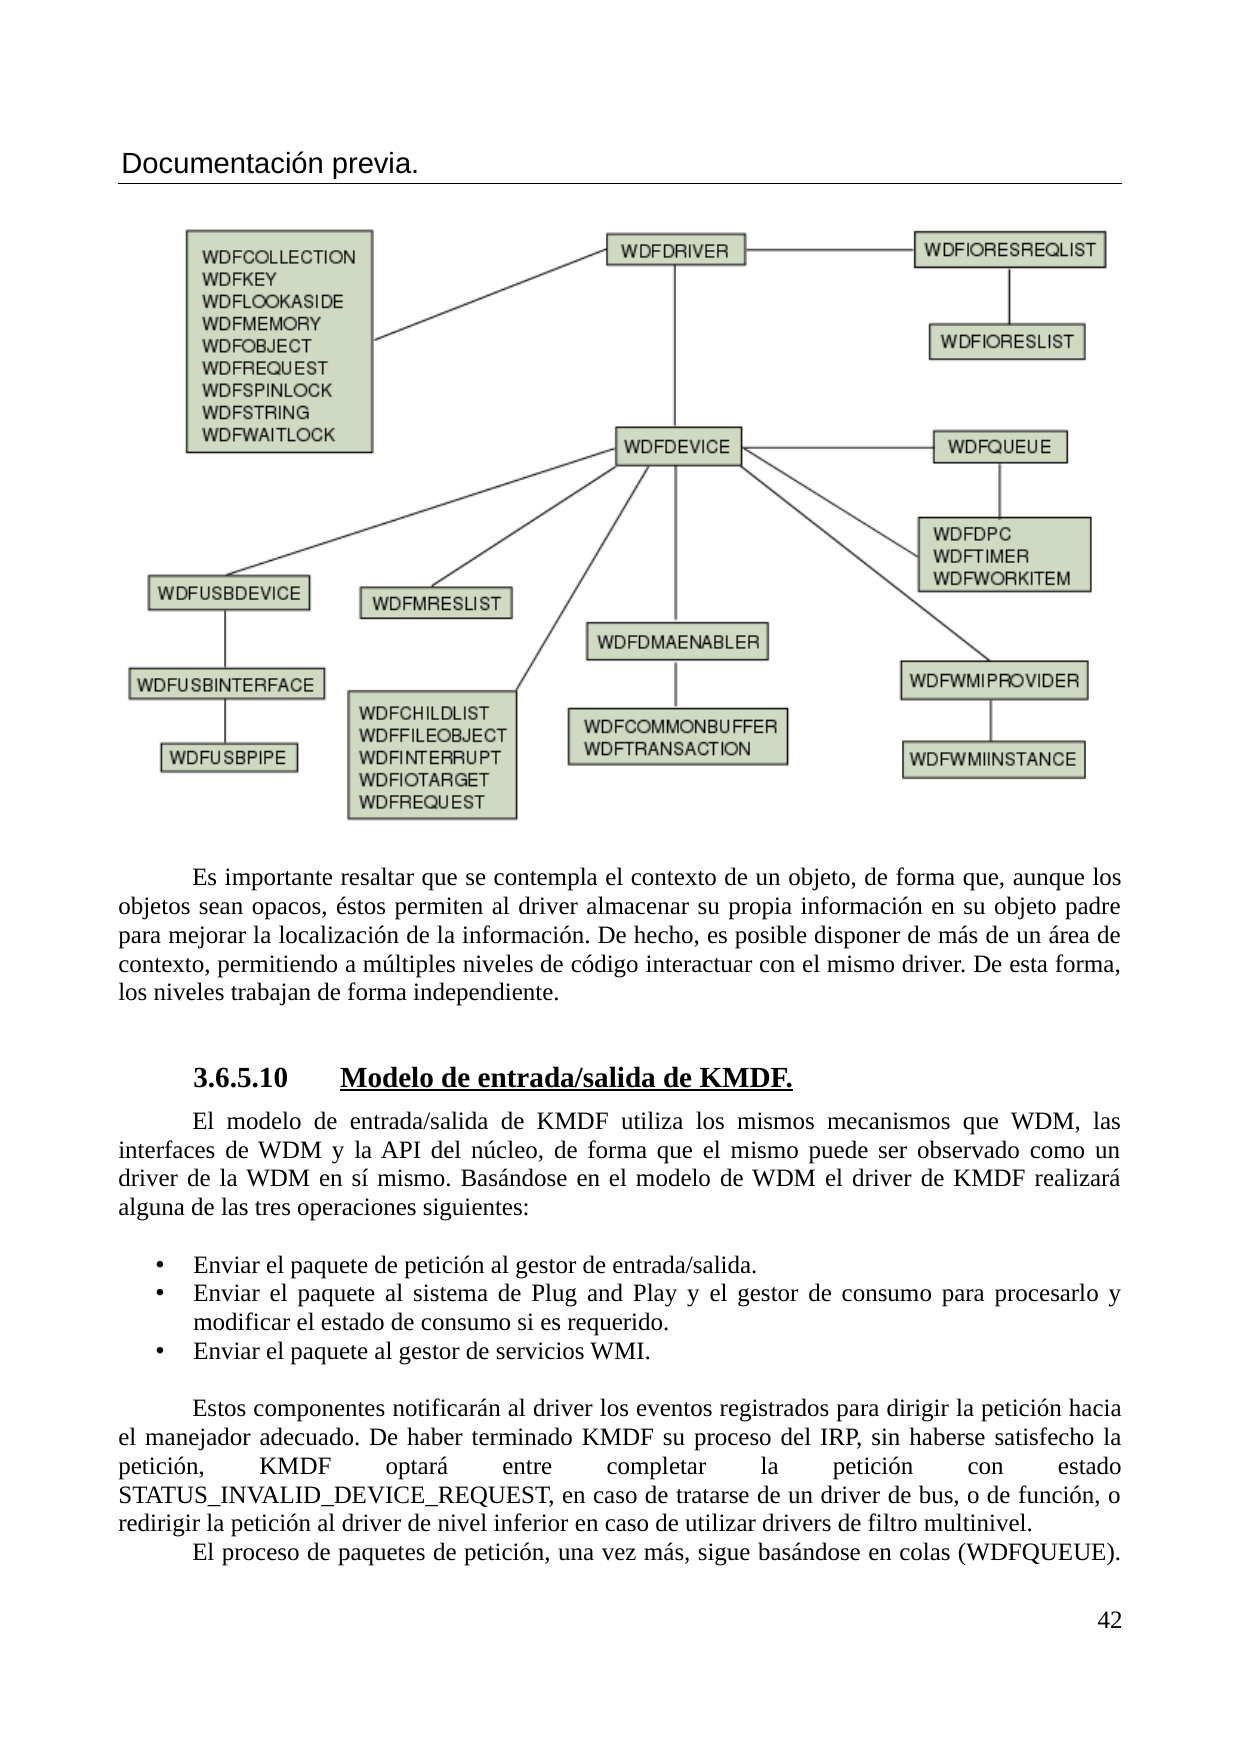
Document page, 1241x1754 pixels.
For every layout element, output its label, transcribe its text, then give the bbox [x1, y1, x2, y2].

list Enviar el paquete al gestor de servicios WMI. [156, 1336, 1122, 1365]
text Estos componentes notificarán al driver los eventos registrados para dirigir la petición hacia el manejador adecuado. De haber terminado KMDF su proceso del IRP, sin haberse satisfecho la petición, KMDF optará entre completar la petición con estado STATUS_INVALID_DEVICE_REQUEST, en caso de tratarse de un driver de bus, o de función, o redirigir la petición al driver de nivel inferior en caso de utilizar drivers de filtro multinivel. [118, 1393, 1122, 1537]
list Enviar el paquete de petición al gestor de entrada/salida. [156, 1250, 1122, 1278]
text El modelo de entrada/salida de KMDF utiliza los mismos mecanismos que WDM, las interfaces de WDM y la API del núcleo, de forma que el mismo puede ser observado como un driver de la WDM en sí mismo. Basándose en el modelo de WDM el driver de KMDF realizará alguna de las tres operaciones siguientes: [118, 1106, 1122, 1221]
picture [118, 212, 1123, 834]
subtitle Modelo de entrada/salida de KMDF. [193, 1060, 1122, 1093]
text El proceso de paquetes de petición, una vez más, sigue basándose en colas (WDFQUEUE). [118, 1537, 1122, 1566]
text Es importante resaltar que se contempla el contexto de un objeto, de forma que, aunque los objetos sean opacos, éstos permiten al driver almacenar su propia información en su objeto padre para mejorar la localización de la información. De hecho, es posible disponer de más de un área de contexto, permitiendo a múltiples niveles de código interactuar con el mismo driver. De esta forma, los niveles trabajan de forma independiente. [118, 862, 1122, 1006]
list Enviar el paquete al sistema de Plug and Play y el gestor de consumo para procesarlo y modificar el estado de consumo si es requerido. [156, 1278, 1122, 1336]
